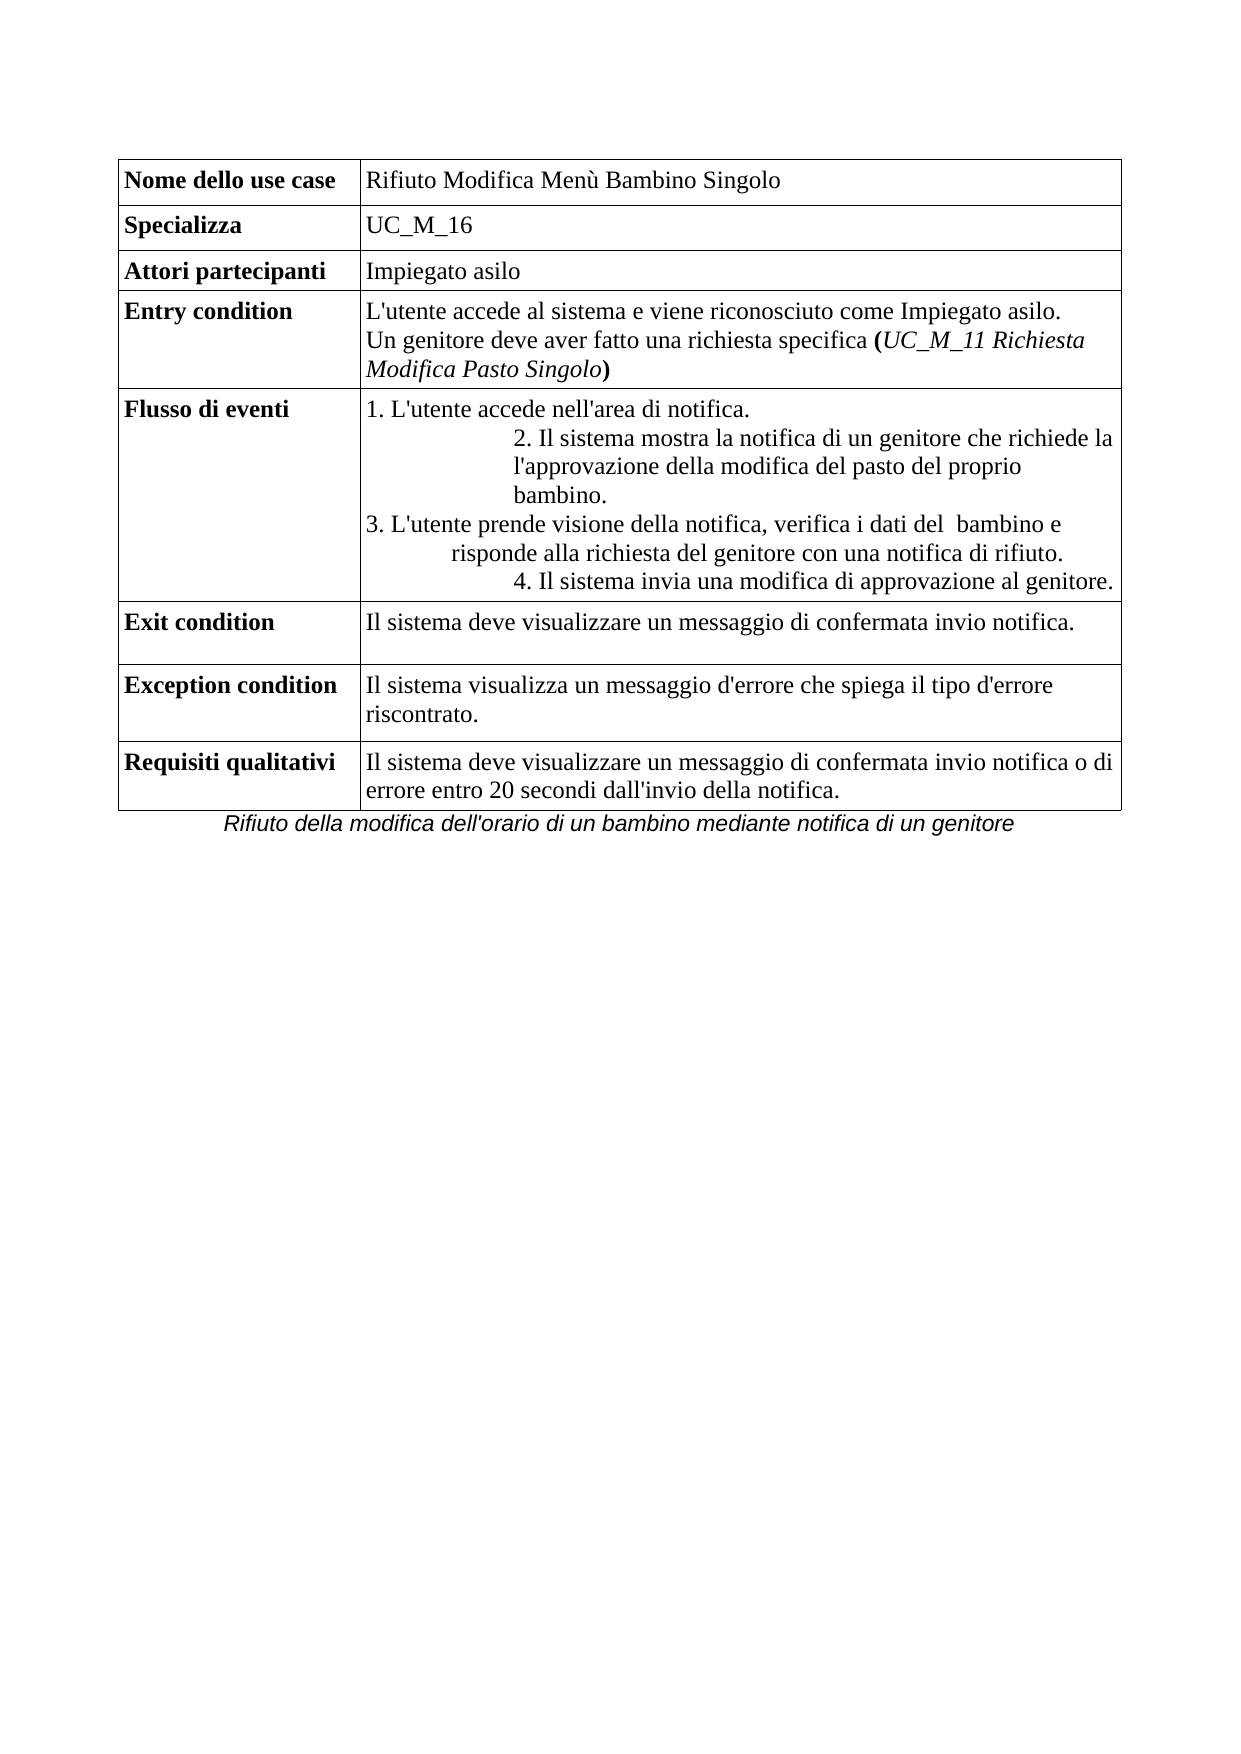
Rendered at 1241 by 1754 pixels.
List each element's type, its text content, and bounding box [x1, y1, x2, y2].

table_cell Flusso di eventi [119, 389, 360, 601]
table_cell Il sistema visualizza un messaggio d'errore che spiega il tipo d'errore riscontrato. [361, 665, 1121, 741]
table_cell Attori partecipanti [119, 251, 360, 290]
table_cell Entry condition [119, 291, 360, 388]
table_header Nome dello use case [119, 160, 360, 205]
table_cell Exception condition [119, 665, 360, 741]
table_cell Il sistema deve visualizzare un messaggio di confermata invio notifica. [361, 602, 1121, 664]
table_header Rifiuto Modifica Menù Bambino Singolo [361, 160, 1121, 205]
text Rifiuto della modifica dell'orario di un bambino mediante notifica di un genitore [118, 810, 1122, 836]
table_cell Il sistema deve visualizzare un messaggio di confermata invio notifica o di errore entro 20 secondi dall'invio della notifica. [361, 742, 1121, 810]
table_cell Specializza [119, 206, 360, 250]
table_cell UC_M_16 [361, 206, 1121, 250]
table_cell Impiegato asilo [361, 251, 1121, 290]
table_cell Exit condition [119, 602, 360, 664]
table_cell L'utente accede al sistema e viene riconosciuto come Impiegato asilo. Un genitore deve aver fatto una richiesta specifica (UC_M_11 Richiesta Modifica Pasto Singolo) [361, 291, 1121, 388]
table_cell L'utente accede nell'area di notifica. Il sistema mostra la notifica di un genitore che richiede la l'approvazione della modifica del pasto del proprio bambino. L'utente prende visione della notifica, verifica i dati del bambino e risponde alla richiesta del genitore con una notifica di rifiuto. Il sistema invia una modifica di approvazione al genitore. [361, 389, 1121, 601]
table_cell Requisiti qualitativi [119, 742, 360, 810]
